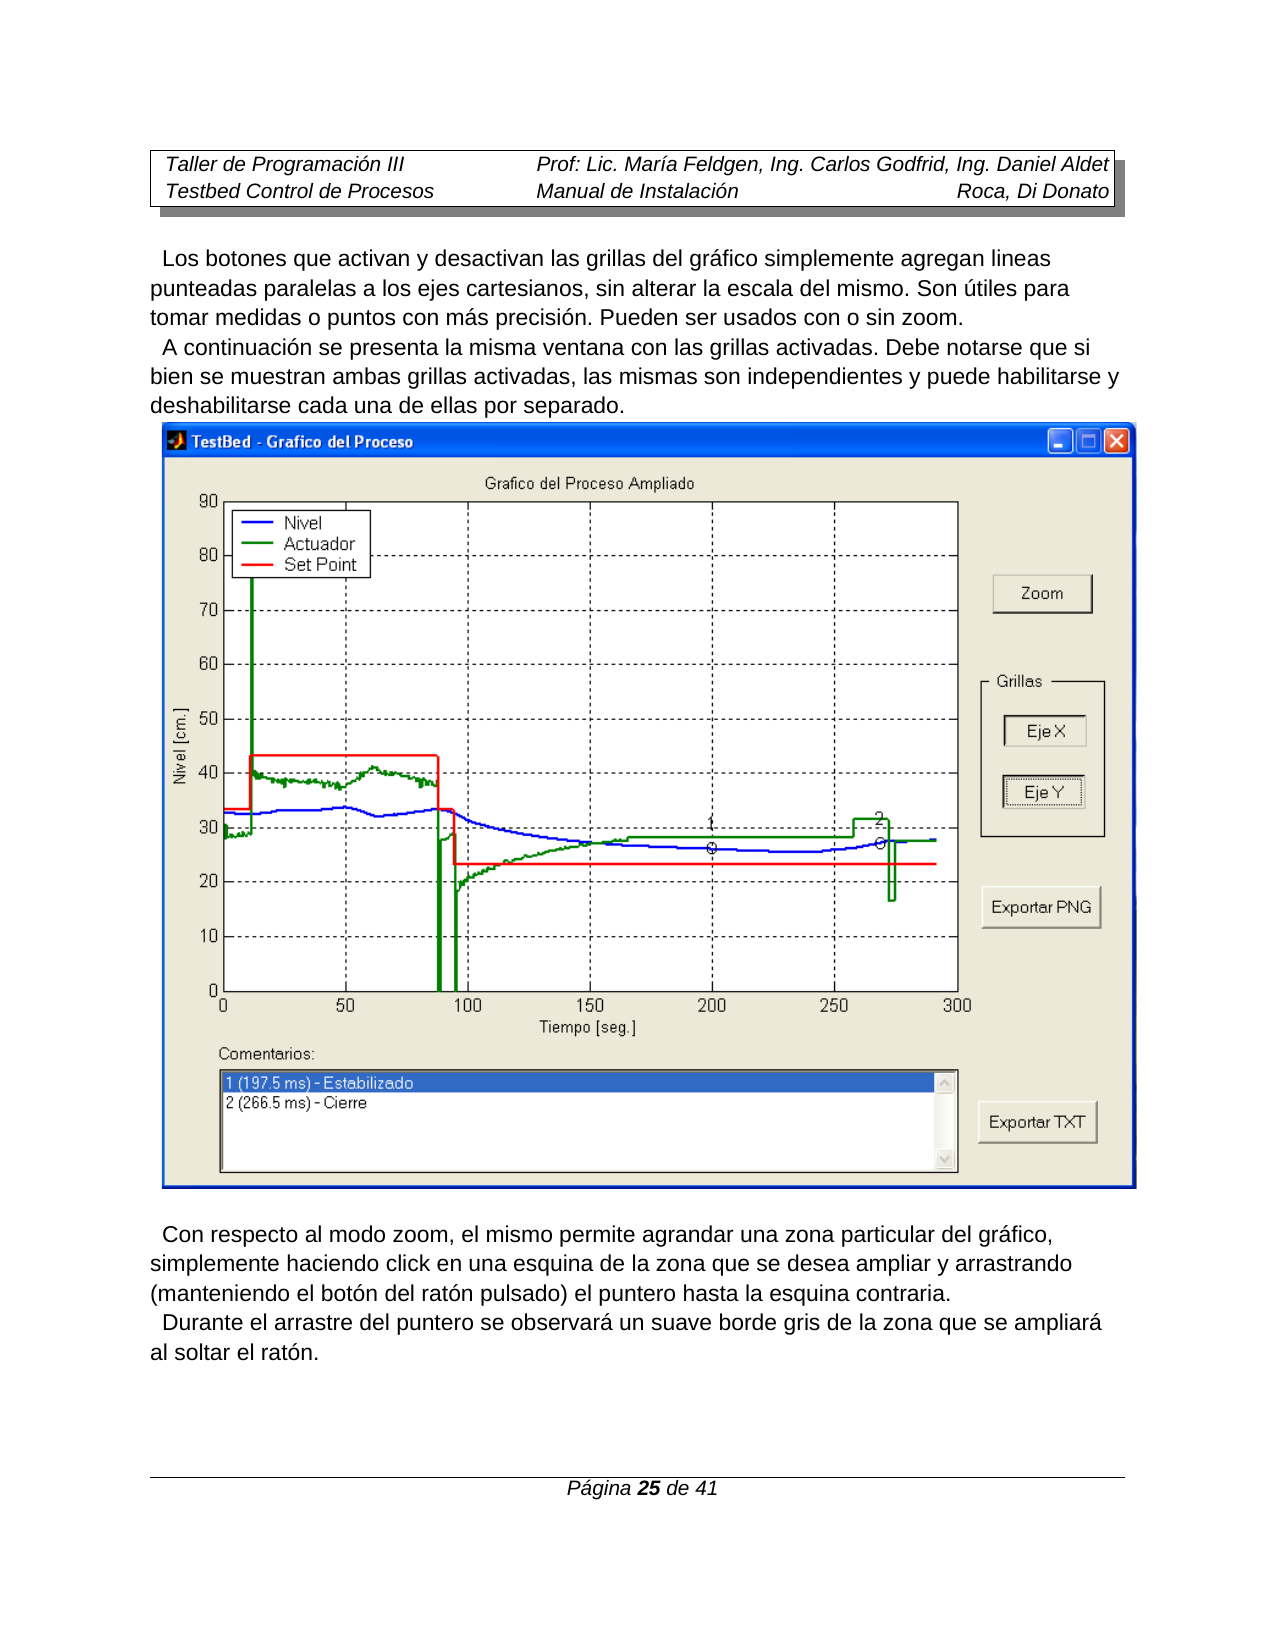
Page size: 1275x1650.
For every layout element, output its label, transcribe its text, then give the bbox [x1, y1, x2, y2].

text A continuación se presenta la misma ventana con las grillas activadas. Debe notarse que si bien se muestran ambas grillas activadas, las mismas son independientes y puede habilitarse y deshabilitarse cada una de ellas por separado. [150, 334, 1125, 418]
text Los botones que activan y desactivan las grillas del gráfico simplemente agregan lineas punteadas paralelas a los ejes cartesianos, sin alterar la escala del mismo. Son útiles para tomar medidas o puntos con más precisión. Pueden ser usados con o sin zoom. [150, 246, 1125, 330]
text Durante el arrastre del puntero se observará un suave borde gris de la zona que se ampliará al soltar el ratón. [150, 1310, 1125, 1365]
picture [161, 422, 1137, 1189]
text Con respecto al modo zoom, el mismo permite agrandar una zona particular del gráfico, simplemente haciendo click en una esquina de la zona que se desea ampliar y arrastrando (manteniendo el botón del ratón pulsado) el puntero hasta la esquina contraria. [150, 1222, 1125, 1306]
